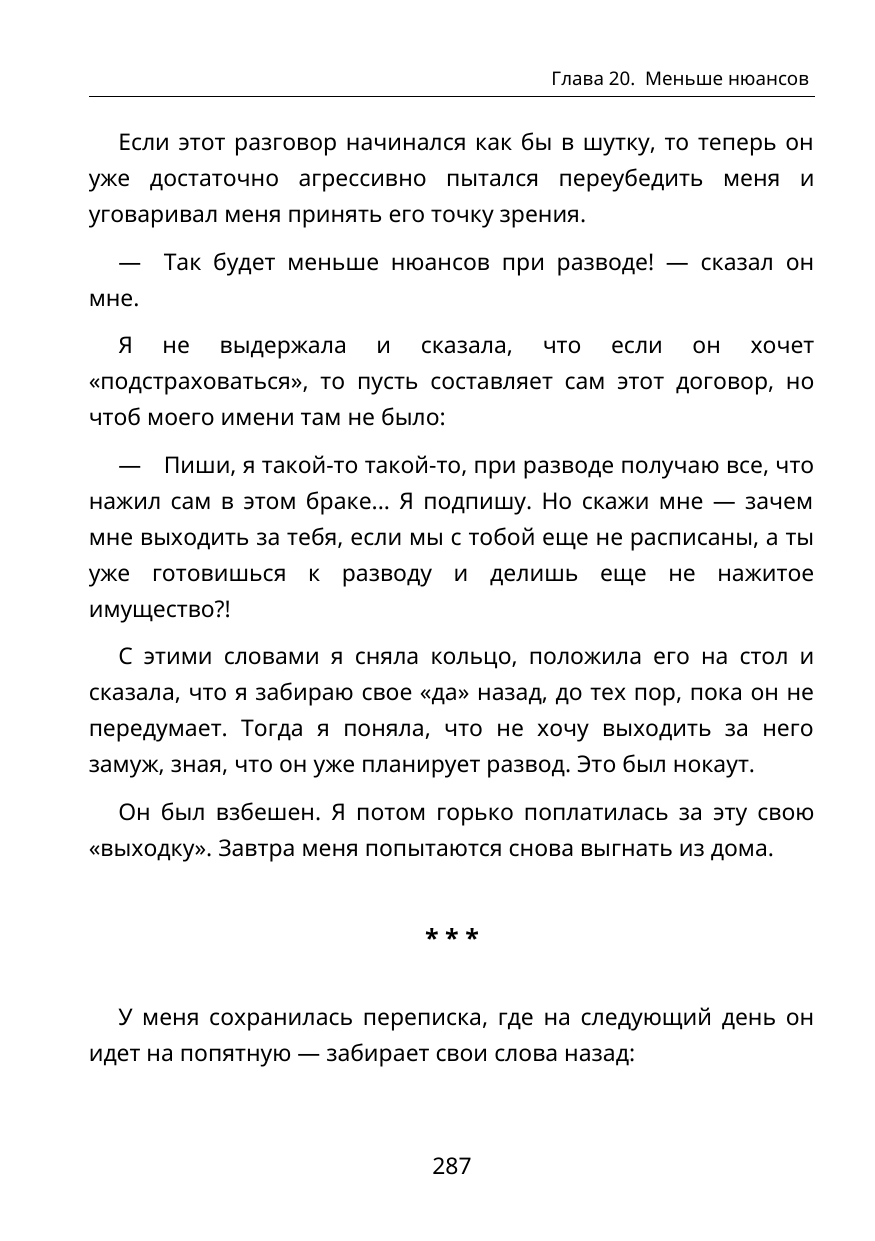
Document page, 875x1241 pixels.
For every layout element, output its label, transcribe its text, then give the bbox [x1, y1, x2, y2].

text Если этот разговор начинался как бы в шутку, то теперь он уже достаточно агрессивно пытался переубедить меня и уговаривал меня принять его точку зрения. [88, 126, 815, 229]
list Пиши, я такой-то такой-то, при разводе получаю все, что нажил сам в этом браке... Я подпишу. Но скажи мне — зачем мне выходить за тебя, если мы с тобой еще не расписаны, а ты уже готовишься к разводу и делишь еще не нажитое имущество?! [88, 449, 815, 624]
text У меня сохранилась переписка, где на следующий день он идет на попятную — забирает свои слова назад: [88, 1001, 815, 1068]
list Так будет меньше нюансов при разводе! — сказал он мне. [88, 246, 815, 313]
text Он был взбешен. Я потом горько поплатилась за эту свою «выходку». Завтра меня попытаются снова выгнать из дома. [88, 796, 815, 863]
text С этими словами я сняла кольцо, положила его на стол и сказала, что я забираю свое «да» назад, до тех пор, пока он не передумает. Тогда я поняла, что не хочу выходить за него замуж, зная, что он уже планирует развод. Это был нокаут. [88, 640, 815, 779]
subtitle * * * [88, 921, 815, 955]
text Я не выдержала и сказала, что если он хочет «подстраховаться», то пусть составляет сам этот договор, но чтоб моего имени там не было: [88, 329, 815, 432]
